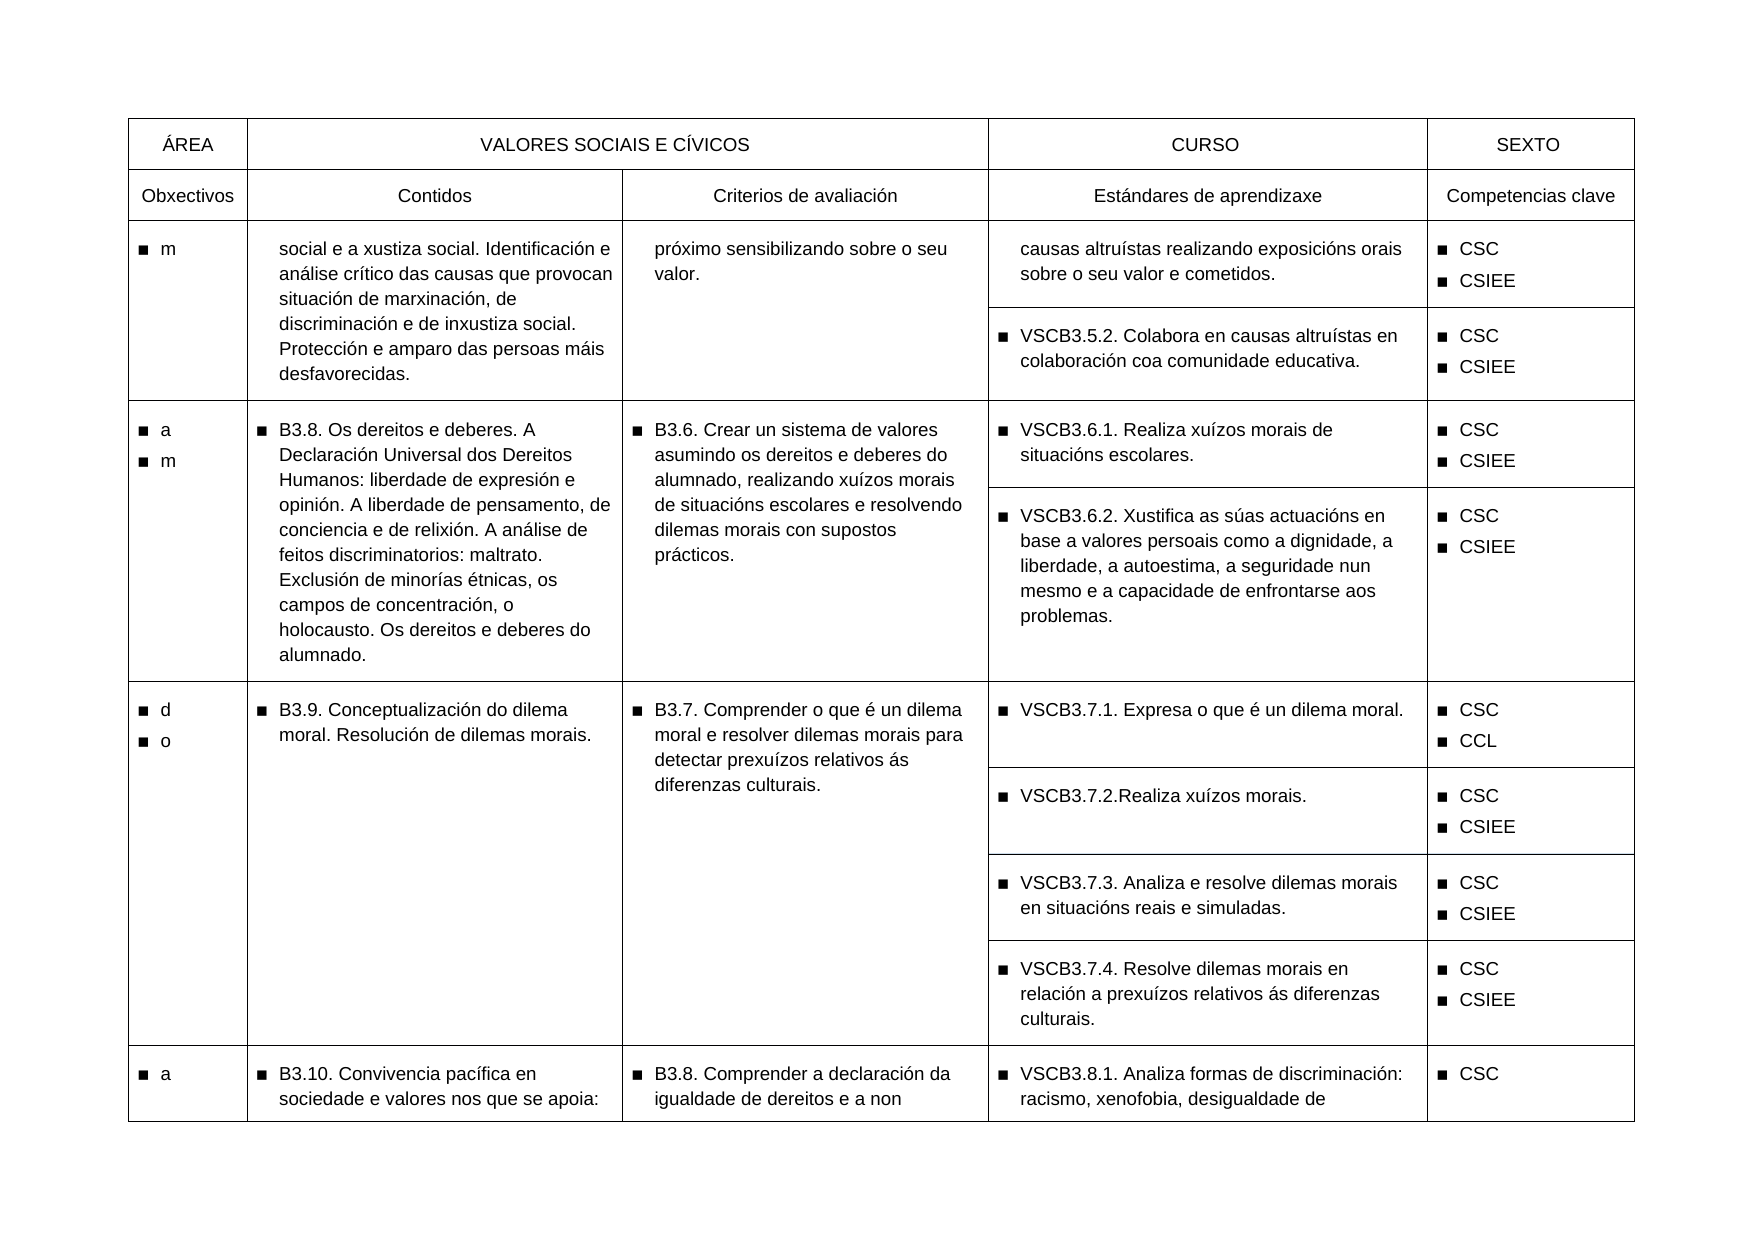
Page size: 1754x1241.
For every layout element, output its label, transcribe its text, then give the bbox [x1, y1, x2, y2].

table_cell d m [129, 221, 247, 400]
table_cell B3.6. Crear un sistema de valores asumindo os dereitos e deberes do alumnado, realizando xuízos morais de situacións escolares e resolvendo dilemas morais con supostos prácticos. [623, 401, 988, 681]
table_cell VSCB3.7.3. Analiza e resolve dilemas morais en situacións reais e simuladas. [989, 855, 1427, 940]
table_cell VSCB3.5.2. Colabora en causas altruístas en colaboración coa comunidade educativa. [989, 308, 1427, 400]
table_cell Competencias clave [1428, 170, 1634, 220]
table_cell CSC CSIEE [1428, 768, 1634, 853]
table_cell B3.8. Comprender a declaración da igualdade de dereitos e a non [623, 1046, 988, 1121]
table_header CURSO [989, 119, 1427, 169]
table_cell B3.10. Convivencia pacífica en sociedade e valores nos que se apoia: [248, 1046, 622, 1121]
table_cell VSCB3.7.1. Expresa o que é un dilema moral. [989, 682, 1427, 767]
table_cell Contidos [248, 170, 622, 220]
table_cell CSC CSIEE [1428, 401, 1634, 487]
table_cell a m [129, 401, 247, 681]
table_cell CSC CSIEE [1428, 1046, 1634, 1121]
table_cell VSCB3.8.1. Analiza formas de discriminación: racismo, xenofobia, desigualdade de [989, 1046, 1427, 1121]
table_header VALORES SOCIAIS E CÍVICOS [248, 119, 988, 169]
table_cell CCL CSC CSIEE [1428, 221, 1634, 307]
table_cell próximo sensibilizando sobre o seu valor. [623, 221, 988, 400]
table_cell CSC CSIEE [1428, 308, 1634, 400]
table_header ÁREA [129, 119, 247, 169]
table_cell causas altruístas realizando exposicións orais sobre o seu valor e cometidos. [989, 221, 1427, 307]
table_cell d o [129, 682, 247, 1045]
table_cell a d o [129, 1046, 247, 1121]
table_cell B3.8. Os dereitos e deberes. A Declaración Universal dos Dereitos Humanos: liberdade de expresión e opinión. A liberdade de pensamento, de conciencia e de relixión. A análise de feitos discriminatorios: maltrato. Exclusión de minorías étnicas, os campos de concentración, o holocausto. Os dereitos e deberes do alumnado. [248, 401, 622, 681]
table_cell CSC CSIEE [1428, 941, 1634, 1045]
table_cell Estándares de aprendizaxe [989, 170, 1427, 220]
table_cell B3.7. Comprender o que é un dilema moral e resolver dilemas morais para detectar prexuízos relativos ás diferenzas culturais. [623, 682, 988, 1045]
table_cell B3.9. Conceptualización do dilema moral. Resolución de dilemas morais. [248, 682, 622, 1045]
table_cell VSCB3.7.4. Resolve dilemas morais en relación a prexuízos relativos ás diferenzas culturais. [989, 941, 1427, 1045]
table_cell Criterios de avaliación [623, 170, 988, 220]
table_cell social e a xustiza social. Identificación e análise crítico das causas que provocan situación de marxinación, de discriminación e de inxustiza social. Protección e amparo das persoas máis desfavorecidas. [248, 221, 622, 400]
table_cell VSCB3.6.2. Xustifica as súas actuacións en base a valores persoais como a dignidade, a liberdade, a autoestima, a seguridade nun mesmo e a capacidade de enfrontarse aos problemas. [989, 488, 1427, 681]
table_cell VSCB3.7.2.Realiza xuízos morais. [989, 768, 1427, 853]
table_cell CSC CCL [1428, 682, 1634, 767]
table_cell Obxectivos [129, 170, 247, 220]
table_header SEXTO [1428, 119, 1634, 169]
table_cell CSC CSIEE [1428, 855, 1634, 940]
table_cell CSC CSIEE [1428, 488, 1634, 681]
table_cell VSCB3.6.1. Realiza xuízos morais de situacións escolares. [989, 401, 1427, 487]
